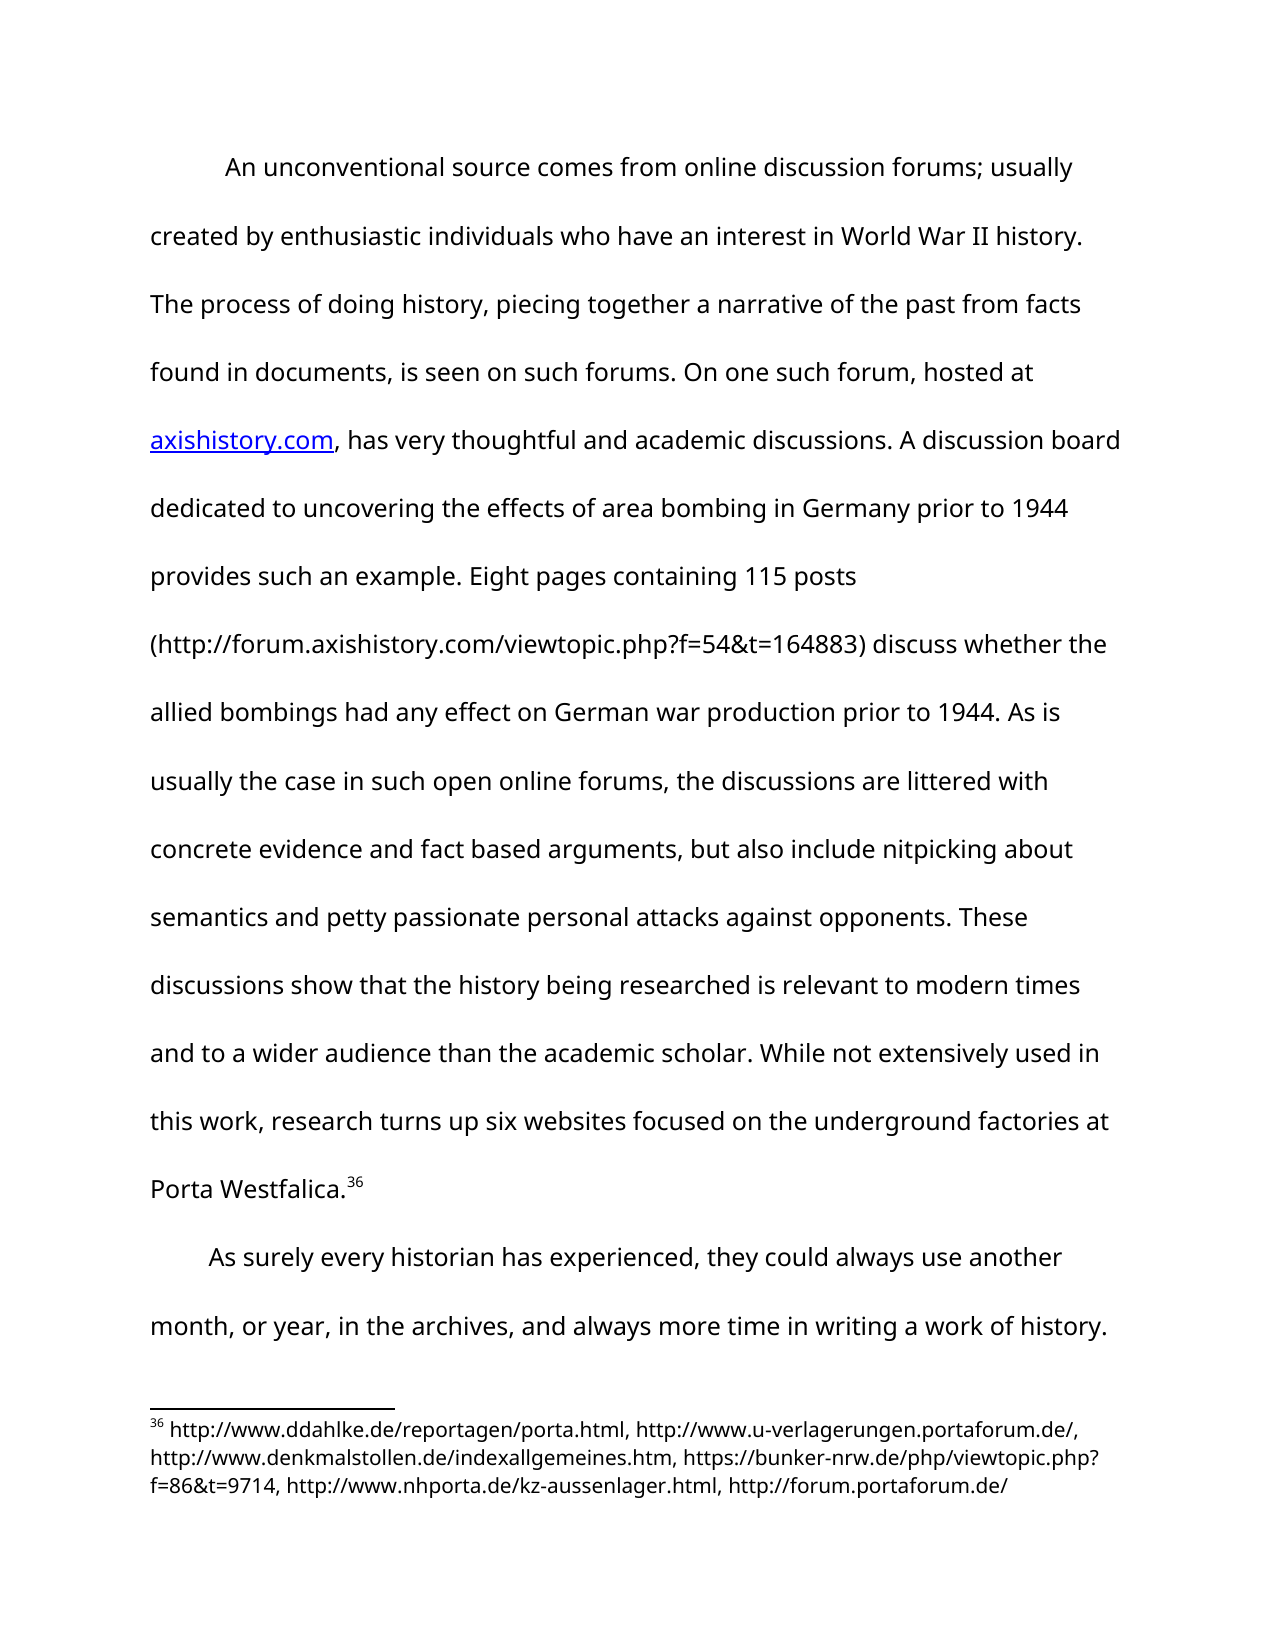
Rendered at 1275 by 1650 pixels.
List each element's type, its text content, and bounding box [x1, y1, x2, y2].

text As surely every historian has experienced, they could always use another month, or year, in the archives, and always more time in writing a work of history. [150, 1240, 1125, 1342]
text An unconventional source comes from online discussion forums; usually created by enthusiastic individuals who have an interest in World War II history. The process of doing history, piecing together a narrative of the past from facts found in documents, is seen on such forums. On one such forum, hosted at axishistory.com, has very thoughtful and academic discussions. A discussion board dedicated to uncovering the effects of area bombing in Germany prior to 1944 provides such an example. Eight pages containing 115 posts (http://forum.axishistory.com/viewtopic.php?f=54&t=164883) discuss whether the allied bombings had any effect on German war production prior to 1944. As is usually the case in such open online forums, the discussions are littered with concrete evidence and fact based arguments, but also include nitpicking about semantics and petty passionate personal attacks against opponents. These discussions show that the history being researched is relevant to modern times and to a wider audience than the academic scholar. While not extensively used in this work, research turns up six websites focused on the underground factories at Porta Westfalica. [150, 150, 1125, 1206]
text http://www.ddahlke.de/reportagen/porta.html, http://www.u-verlagerungen.portaforum.de/, http://www.denkmalstollen.de/indexallgemeines.htm, https://bunker-nrw.de/php/viewtopic.php?f=86&t=9714, http://www.nhporta.de/kz-aussenlager.html, http://forum.portaforum.de/ [150, 1415, 1125, 1500]
